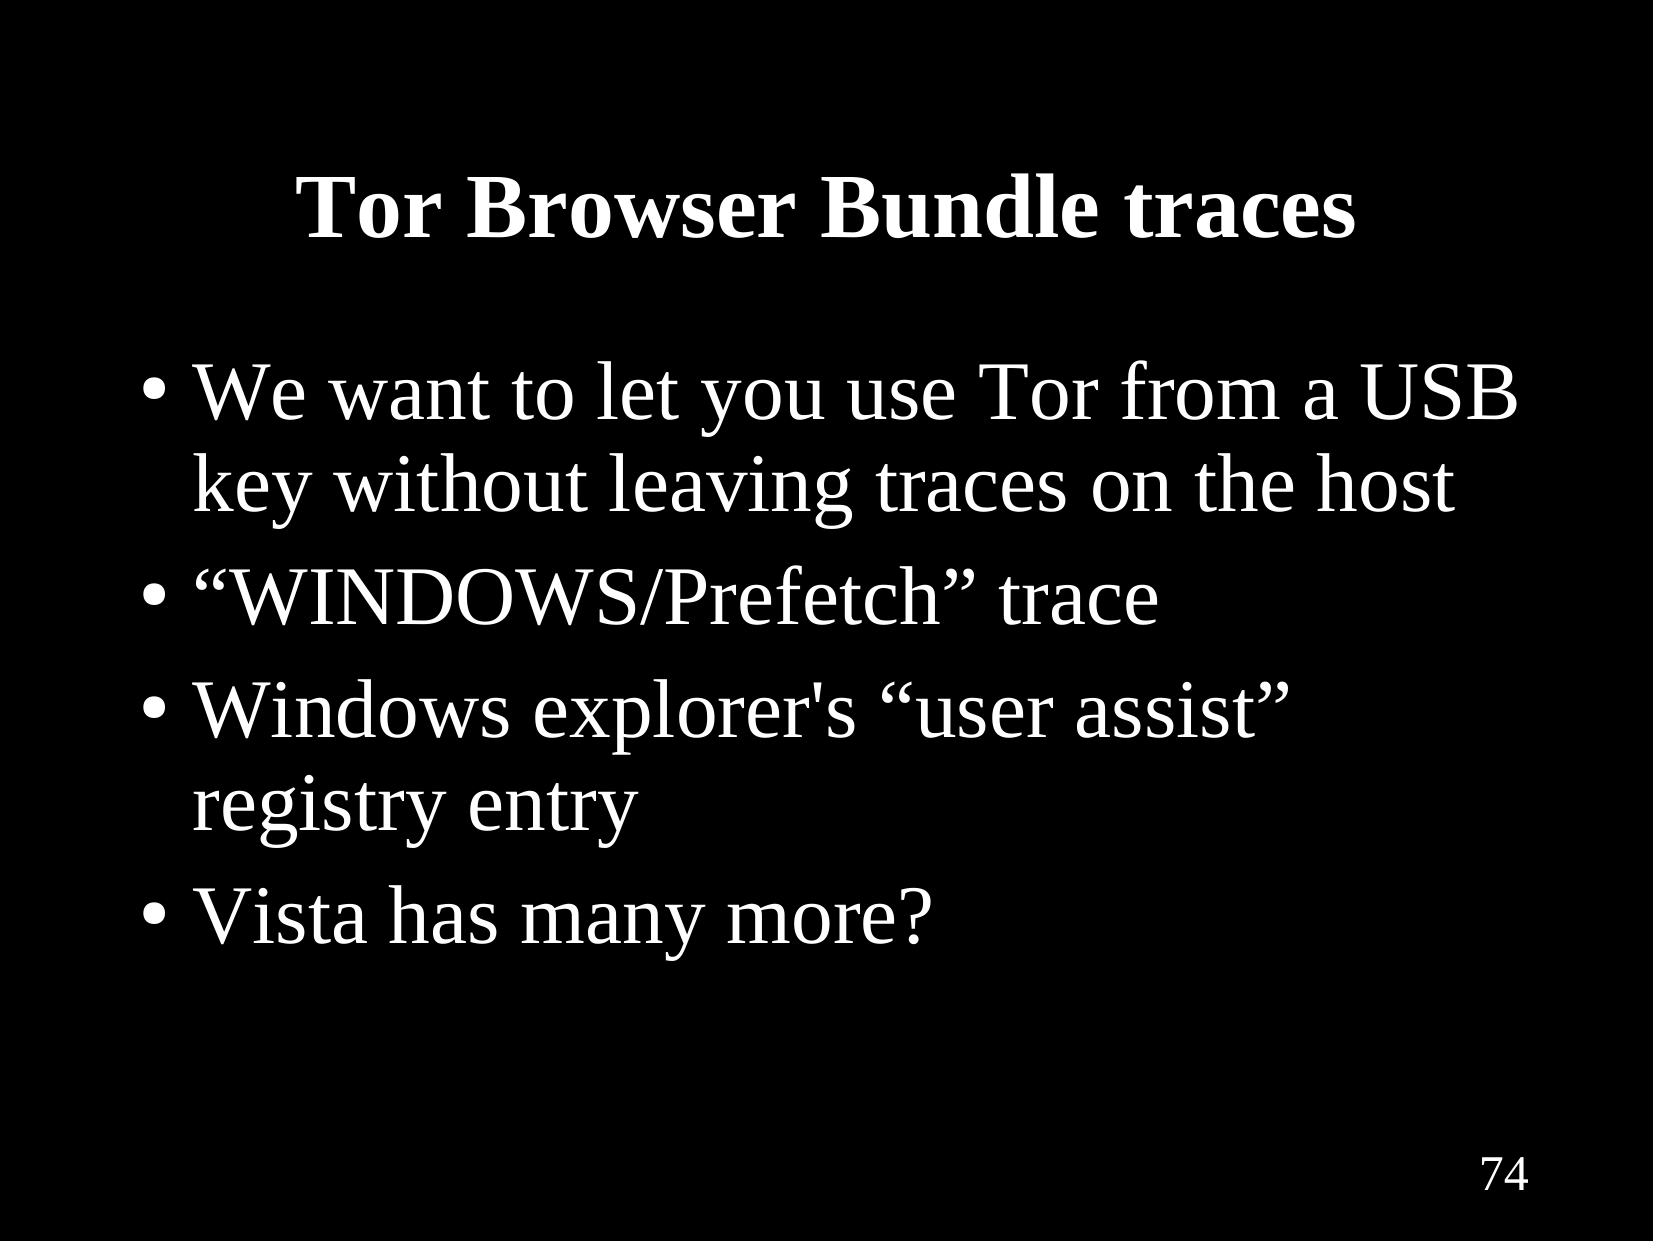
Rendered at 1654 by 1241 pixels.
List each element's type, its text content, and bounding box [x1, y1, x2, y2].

title Tor Browser Bundle traces [121, 102, 1534, 311]
list We want to let you use Tor from a USB key without leaving traces on the host “WINDOWS/Prefetch” trace Windows explorer's “user assist” registry entry Vista has many more? [121, 344, 1534, 1127]
